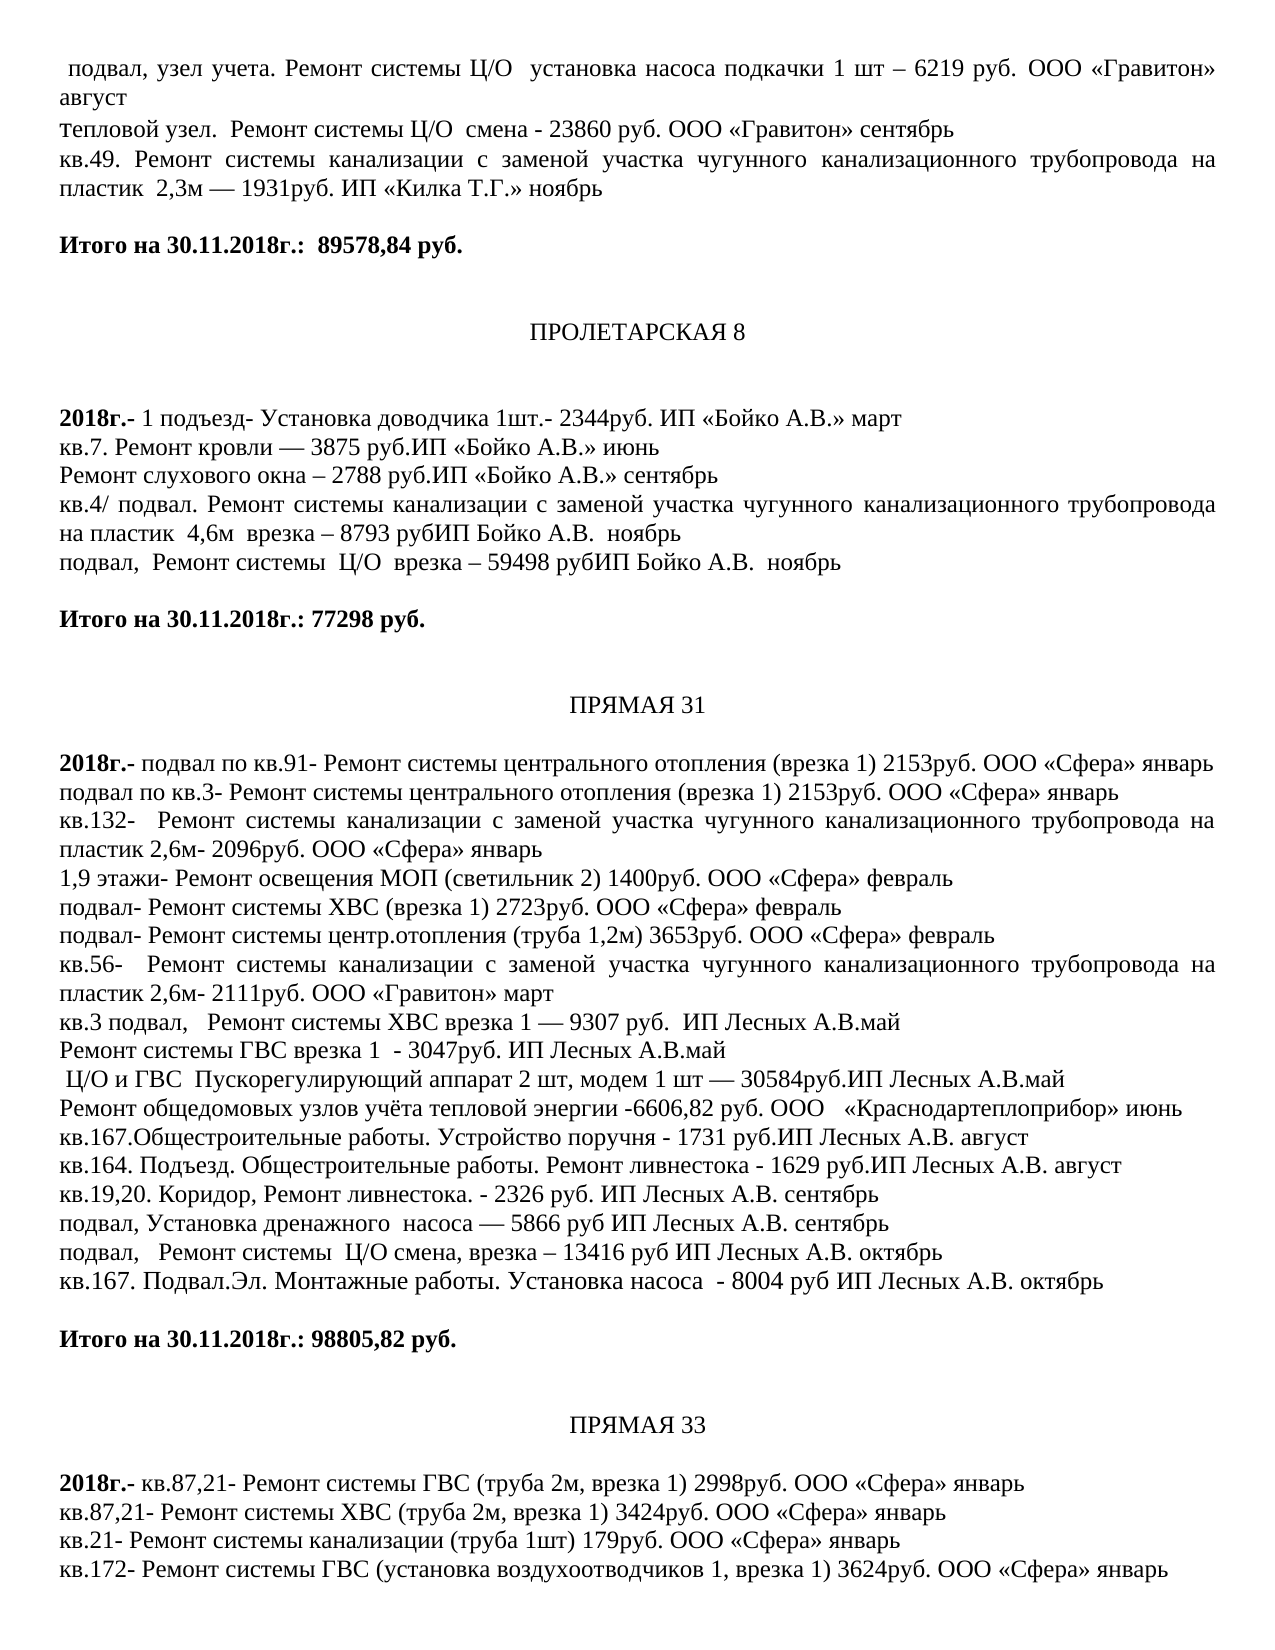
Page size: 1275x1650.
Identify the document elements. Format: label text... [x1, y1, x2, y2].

text 2018г.- кв.87,21- Ремонт системы ГВС (труба 2м, врезка 1) 2998руб. ООО «Сфера» январь [59, 1468, 1216, 1497]
text ПРОЛЕТАРСКАЯ 8 [59, 317, 1216, 345]
text кв.164. Подъезд. Общестроительные работы. Ремонт ливнестока - 1629 руб.ИП Лесных А.В. август [59, 1150, 1216, 1179]
text Ремонт системы ГВС врезка 1 - 3047руб. ИП Лесных А.В.май [59, 1035, 1216, 1064]
text кв.87,21- Ремонт системы ХВС (труба 2м, врезка 1) 3424руб. ООО «Сфера» январь [59, 1497, 1216, 1525]
text кв.7. Ремонт кровли — 3875 руб.ИП «Бойко А.В.» июнь [59, 432, 1216, 460]
text подвал, Ремонт системы Ц/О врезка – 59498 рубИП Бойко А.В. ноябрь [59, 547, 1216, 575]
text подвал- Ремонт системы центр.отопления (труба 1,2м) 3653руб. ООО «Сфера» февраль [59, 920, 1216, 949]
text кв.132- Ремонт системы канализации с заменой участка чугунного канализационного трубопровода на пластик 2,6м- 2096руб. ООО «Сфера» январь [59, 805, 1216, 863]
text кв.56- Ремонт системы канализации с заменой участка чугунного канализационного трубопровода на пластик 2,6м- 2111руб. ООО «Гравитон» март [59, 949, 1216, 1007]
text Ремонт слухового окна – 2788 руб.ИП «Бойко А.В.» сентябрь [59, 460, 1216, 489]
text кв.4/ подвал. Ремонт системы канализации с заменой участка чугунного канализационного трубопровода на пластик 4,6м врезка – 8793 рубИП Бойко А.В. ноябрь [59, 489, 1216, 547]
text Итого на 30.11.2018г.: 98805,82 руб. [59, 1324, 1216, 1353]
text кв.167.Общестроительные работы. Устройство поручня - 1731 руб.ИП Лесных А.В. август [59, 1122, 1216, 1150]
text кв.49. Ремонт системы канализации с заменой участка чугунного канализационного трубопровода на пластик 2,3м — 1931руб. ИП «Килка Т.Г.» ноябрь [59, 144, 1216, 202]
text кв.19,20. Коридор, Ремонт ливнестока. - 2326 руб. ИП Лесных А.В. сентябрь [59, 1179, 1216, 1208]
text Ц/О и ГВС Пускорегулирующий аппарат 2 шт, модем 1 шт — 30584руб.ИП Лесных А.В.май [59, 1064, 1216, 1093]
text подвал- Ремонт системы ХВС (врезка 1) 2723руб. ООО «Сфера» февраль [59, 892, 1216, 920]
text подвал, узел учета. Ремонт системы Ц/О установка насоса подкачки 1 шт – 6219 руб. ООО «Гравитон» август [59, 53, 1216, 111]
text 2018г.- 1 подъезд- Установка доводчика 1шт.- 2344руб. ИП «Бойко А.В.» март [59, 403, 1216, 432]
text ПРЯМАЯ 33 [59, 1410, 1216, 1439]
text 2018г.- подвал по кв.91- Ремонт системы центрального отопления (врезка 1) 2153руб. ООО «Сфера» январь [59, 748, 1216, 777]
text кв.172- Ремонт системы ГВС (установка воздухоотводчиков 1, врезка 1) 3624руб. ООО «Сфера» январь [59, 1554, 1216, 1583]
text Итого на 30.11.2018г.: 89578,84 руб. [59, 230, 1216, 259]
text подвал, Ремонт системы Ц/О смена, врезка – 13416 руб ИП Лесных А.В. октябрь [59, 1237, 1216, 1265]
text Итого на 30.11.2018г.: 77298 руб. [59, 604, 1216, 633]
text кв.3 подвал, Ремонт системы ХВС врезка 1 — 9307 руб. ИП Лесных А.В.май [59, 1007, 1216, 1035]
text Ремонт общедомовых узлов учёта тепловой энергии -6606,82 руб. ООО «Краснодартеплоприбор» июнь [59, 1093, 1216, 1122]
text кв.167. Подвал.Эл. Монтажные работы. Установка насоса - 8004 руб ИП Лесных А.В. октябрь [59, 1265, 1216, 1295]
text кв.21- Ремонт системы канализации (труба 1шт) 179руб. ООО «Сфера» январь [59, 1525, 1216, 1554]
text тепловой узел. Ремонт системы Ц/О смена - 23860 руб. ООО «Гравитон» сентябрь [59, 111, 1216, 144]
text 1,9 этажи- Ремонт освещения МОП (светильник 2) 1400руб. ООО «Сфера» февраль [59, 863, 1216, 892]
text ПРЯМАЯ 31 [59, 690, 1216, 719]
text подвал, Установка дренажного насоса — 5866 руб ИП Лесных А.В. сентябрь [59, 1208, 1216, 1237]
text подвал по кв.3- Ремонт системы центрального отопления (врезка 1) 2153руб. ООО «Сфера» январь [59, 777, 1216, 805]
